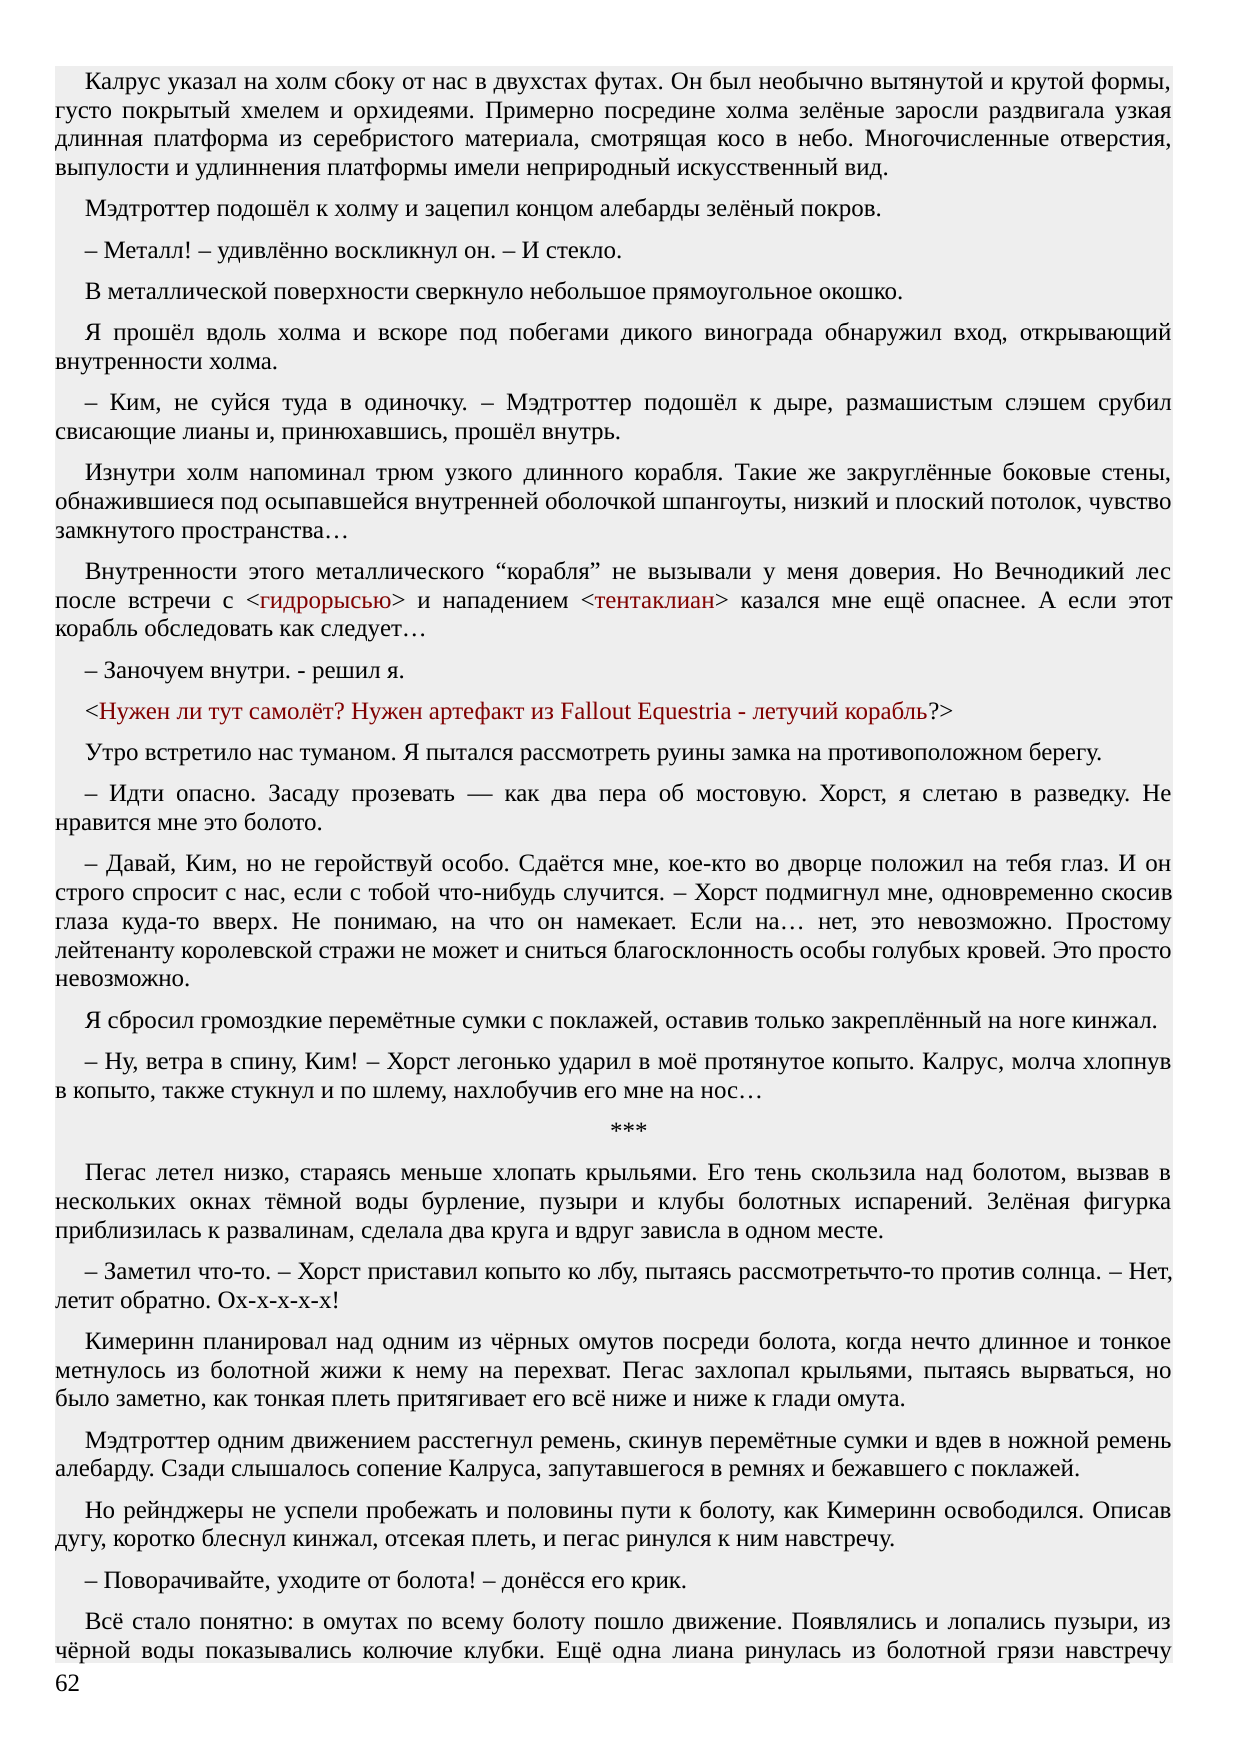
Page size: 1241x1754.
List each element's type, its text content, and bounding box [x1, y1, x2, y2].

text – Заночуем внутри. - решил я. [55, 655, 1173, 683]
text Мэдтроттер одним движением расстегнул ремень, скинув перемётные сумки и вдев в ножной ремень алебарду. Сзади слышалось сопение Калруса, запутавшегося в ремнях и бежавшего с поклажей. [55, 1425, 1173, 1482]
text – Ну, ветра в спину, Ким! – Хорст легонько ударил в моё протянутое копыто. Калрус, молча хлопнув в копыто, также стукнул и по шлему, нахлобучив его мне на нос… [55, 1046, 1173, 1103]
text – Идти опасно. Засаду прозевать — как два пера об мостовую. Хорст, я слетаю в разведку. Не нравится мне это болото. [55, 778, 1173, 836]
text – Металл! – удивлённо воскликнул он. – И стекло. [55, 235, 1173, 263]
text – Заметил что-то. – Хорст приставил копыто ко лбу, пытаясь рассмотретьчто-то против солнца. – Нет, летит обратно. Ох-х-х-х-х! [55, 1256, 1173, 1313]
text – Поворачивайте, уходите от болота! – донёсся его крик. [55, 1565, 1173, 1593]
text Внутренности этого металлического “корабля” не вызывали у меня доверия. Но Вечнодикий лес после встречи с <гидрорысью> и нападением <тентаклиан> казался мне ещё опаснее. А если этот корабль обследовать как следует… [55, 556, 1173, 642]
text Я сбросил громоздкие перемётные сумки с поклажей, оставив только закреплённый на ноге кинжал. [55, 1005, 1173, 1033]
text Изнутри холм напоминал трюм узкого длинного корабля. Такие же закруглённые боковые стены, обнажившиеся под осыпавшейся внутренней оболочкой шпангоуты, низкий и плоский потолок, чувство замкнутого пространства… [55, 457, 1173, 543]
text <Нужен ли тут самолёт? Нужен артефакт из Fallout Equestria - летучий корабль?> [55, 696, 1173, 725]
text – Давай, Ким, но не геройствуй особо. Сдаётся мне, кое-кто во дворце положил на тебя глаз. И он строго спросит с нас, если с тобой что-нибудь случится. – Хорст подмигнул мне, одновременно скосив глаза куда-то вверх. Не понимаю, на что он намекает. Если на… нет, это невозможно. Простому лейтенанту королевской стражи не может и сниться благосклонность особы голубых кровей. Это просто невозможно. [55, 848, 1173, 992]
text *** [55, 1116, 1173, 1145]
text В металлической поверхности сверкнуло небольшое прямоугольное окошко. [55, 276, 1173, 305]
text Но рейнджеры не успели пробежать и половины пути к болоту, как Кимеринн освободился. Описав дугу, коротко блеснул кинжал, отсекая плеть, и пегас ринулся к ним навстречу. [55, 1495, 1173, 1552]
text Мэдтроттер подошёл к холму и зацепил концом алебарды зелёный покров. [55, 193, 1173, 222]
text Всё стало понятно: в омутах по всему болоту пошло движение. Появлялись и лопались пузыри, из чёрной воды показывались колючие клубки. Ещё одна лиана ринулась из болотной грязи навстречу [55, 1606, 1173, 1663]
text Я прошёл вдоль холма и вскоре под побегами дикого винограда обнаружил вход, открывающий внутренности холма. [55, 317, 1173, 375]
text Калрус указал на холм сбоку от нас в двухстах футах. Он был необычно вытянутой и крутой формы, густо покрытый хмелем и орхидеями. Примерно посредине холма зелёные заросли раздвигала узкая длинная платформа из серебристого материала, смотрящая косо в небо. Многочисленные отверстия, выпулости и удлиннения платформы имели неприродный искусственный вид. [55, 66, 1173, 181]
text Пегас летел низко, стараясь меньше хлопать крыльями. Его тень скользила над болотом, вызвав в нескольких окнах тёмной воды бурление, пузыри и клубы болотных испарений. Зелёная фигурка приблизилась к развалинам, сделала два круга и вдруг зависла в одном месте. [55, 1157, 1173, 1243]
text Утро встретило нас туманом. Я пытался рассмотреть руины замка на противоположном берегу. [55, 737, 1173, 766]
text – Ким, не суйся туда в одиночку. – Мэдтроттер подошёл к дыре, размашистым слэшем срубил свисающие лианы и, принюхавшись, прошёл внутрь. [55, 387, 1173, 445]
text Кимеринн планировал над одним из чёрных омутов посреди болота, когда нечто длинное и тонкое метнулось из болотной жижи к нему на перехват. Пегас захлопал крыльями, пытаясь вырваться, но было заметно, как тонкая плеть притягивает его всё ниже и ниже к глади омута. [55, 1326, 1173, 1412]
